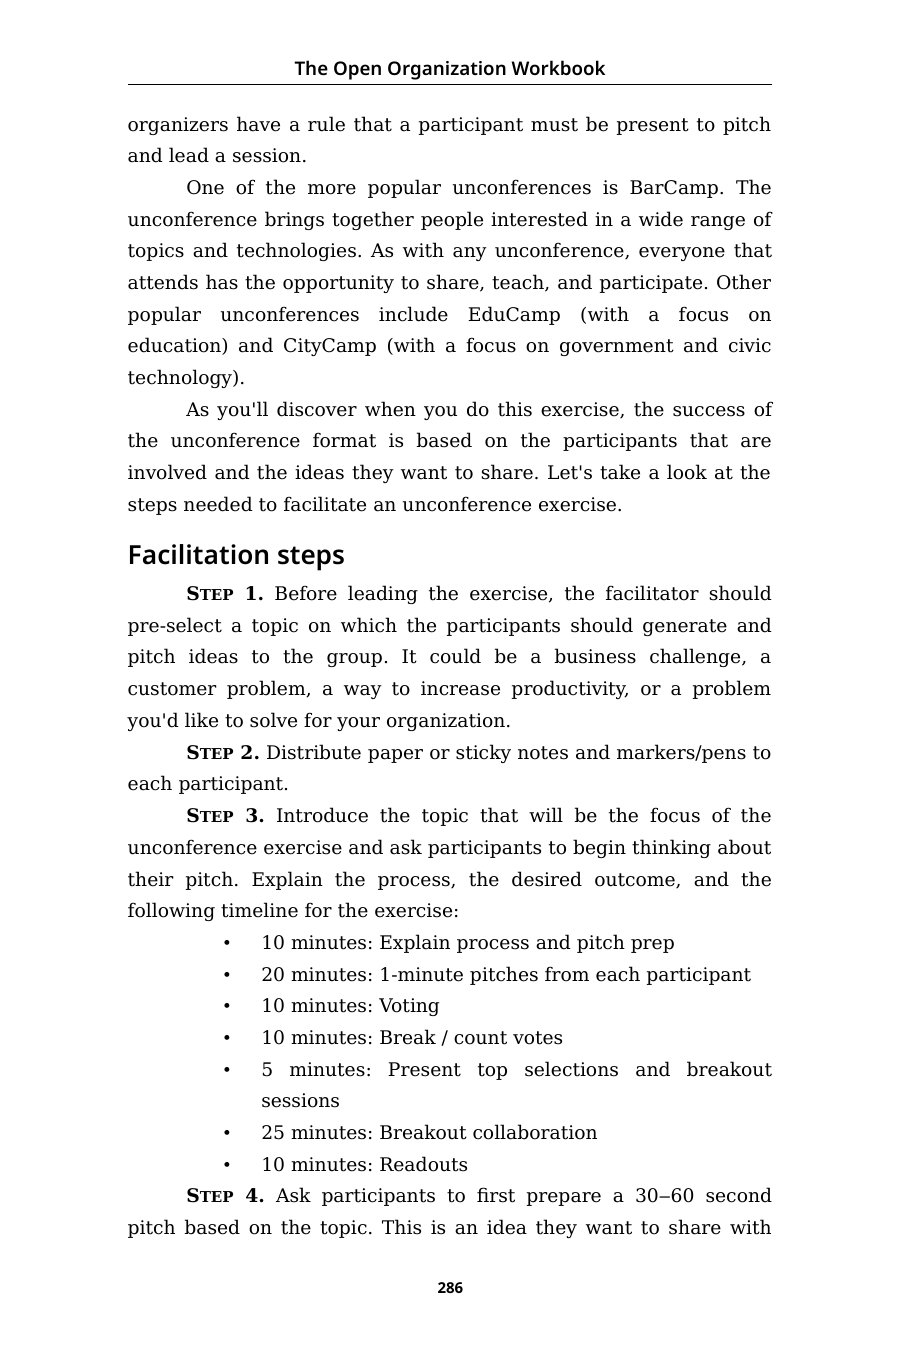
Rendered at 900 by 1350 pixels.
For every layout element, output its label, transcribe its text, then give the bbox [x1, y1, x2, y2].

text organizers have a rule that a participant must be present to pitch and lead a session. [127, 114, 772, 167]
list 5 minutes: Present top selections and breakout sessions [223, 1058, 772, 1112]
list 10 minutes: Voting [223, 995, 772, 1017]
subtitle Facilitation steps [127, 540, 772, 570]
text Step 1. Before leading the exercise, the facilitator should pre-select a topic on which the participants should generate and pitch ideas to the group. It could be a business challenge, a customer problem, a way to increase productivity, or a problem you'd like to solve for your organization. [127, 583, 772, 732]
list 20 minutes: 1-minute pitches from each participant [223, 963, 772, 985]
text Step 4. Ask participants to first prepare a 30‒60 second pitch based on the topic. This is an idea they want to share with [127, 1185, 772, 1239]
list 25 minutes: Breakout collaboration [223, 1122, 772, 1144]
text Step 3. Introduce the topic that will be the focus of the unconference exercise and ask participants to begin thinking about their pitch. Explain the process, the desired outcome, and the following timeline for the exercise: [127, 805, 772, 922]
list 10 minutes: Explain process and pitch prep [223, 932, 772, 954]
list 10 minutes: Break / count votes [223, 1027, 772, 1049]
text One of the more popular unconferences is BarCamp. The unconference brings together people interested in a wide range of topics and technologies. As with any unconference, everyone that attends has the opportunity to share, teach, and participate. Other popular unconferences include EduCamp (with a focus on education) and CityCamp (with a focus on government and civic technology). [127, 177, 772, 389]
text Step 2. Distribute paper or sticky notes and markers/pens to each participant. [127, 741, 772, 795]
list 10 minutes: Readouts [223, 1153, 772, 1175]
text As you'll discover when you do this exercise, the success of the unconference format is based on the participants that are involved and the ideas they want to share. Let's take a look at the steps needed to facilitate an unconference exercise. [127, 399, 772, 516]
